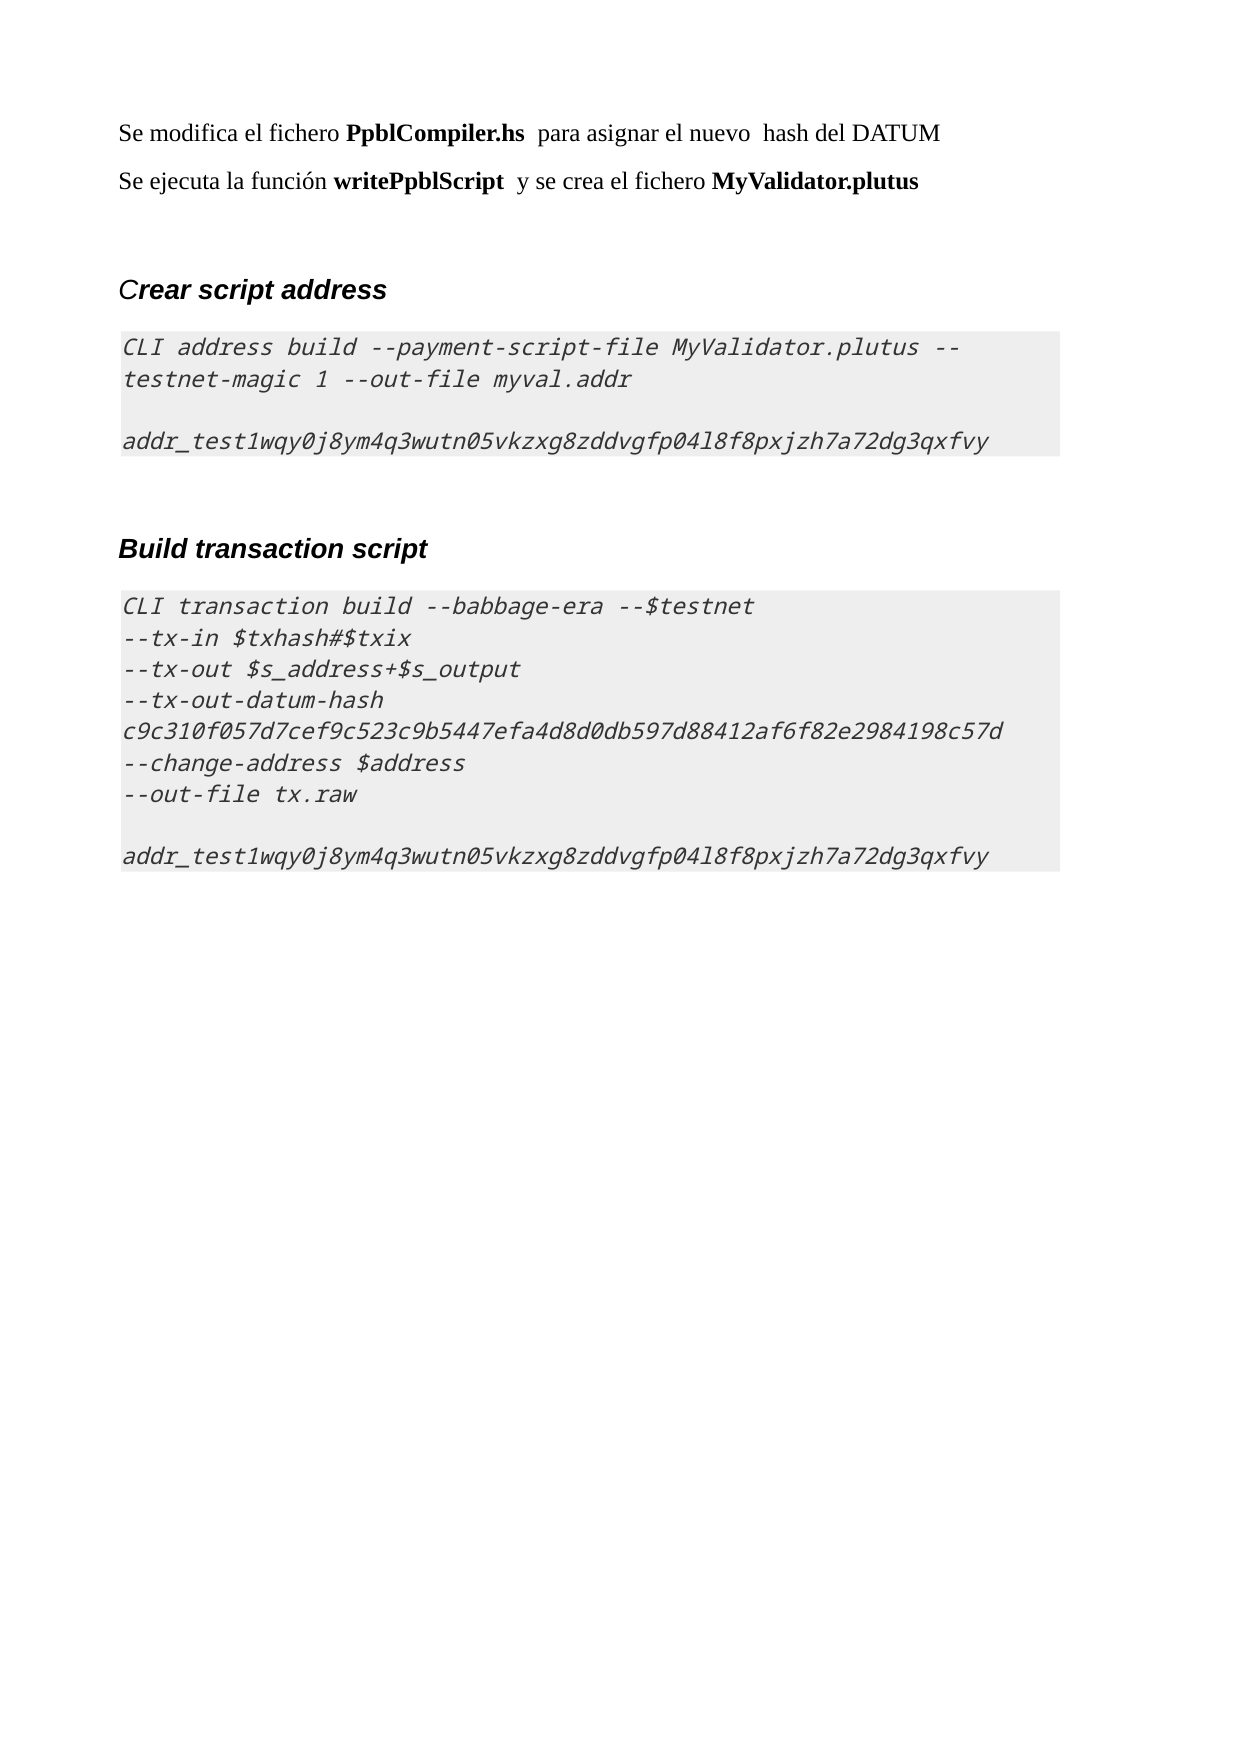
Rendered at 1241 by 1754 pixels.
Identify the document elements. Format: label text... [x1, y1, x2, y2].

subtitle Build transaction script [118, 532, 1122, 564]
subtitle Crear script address [118, 273, 1122, 305]
text Se ejecuta la función writePpblScript y se crea el fichero MyValidator.plutus [118, 166, 1122, 194]
text Se modifica el fichero PpblCompiler.hs para asignar el nuevo hash del DATUM [118, 118, 1122, 147]
